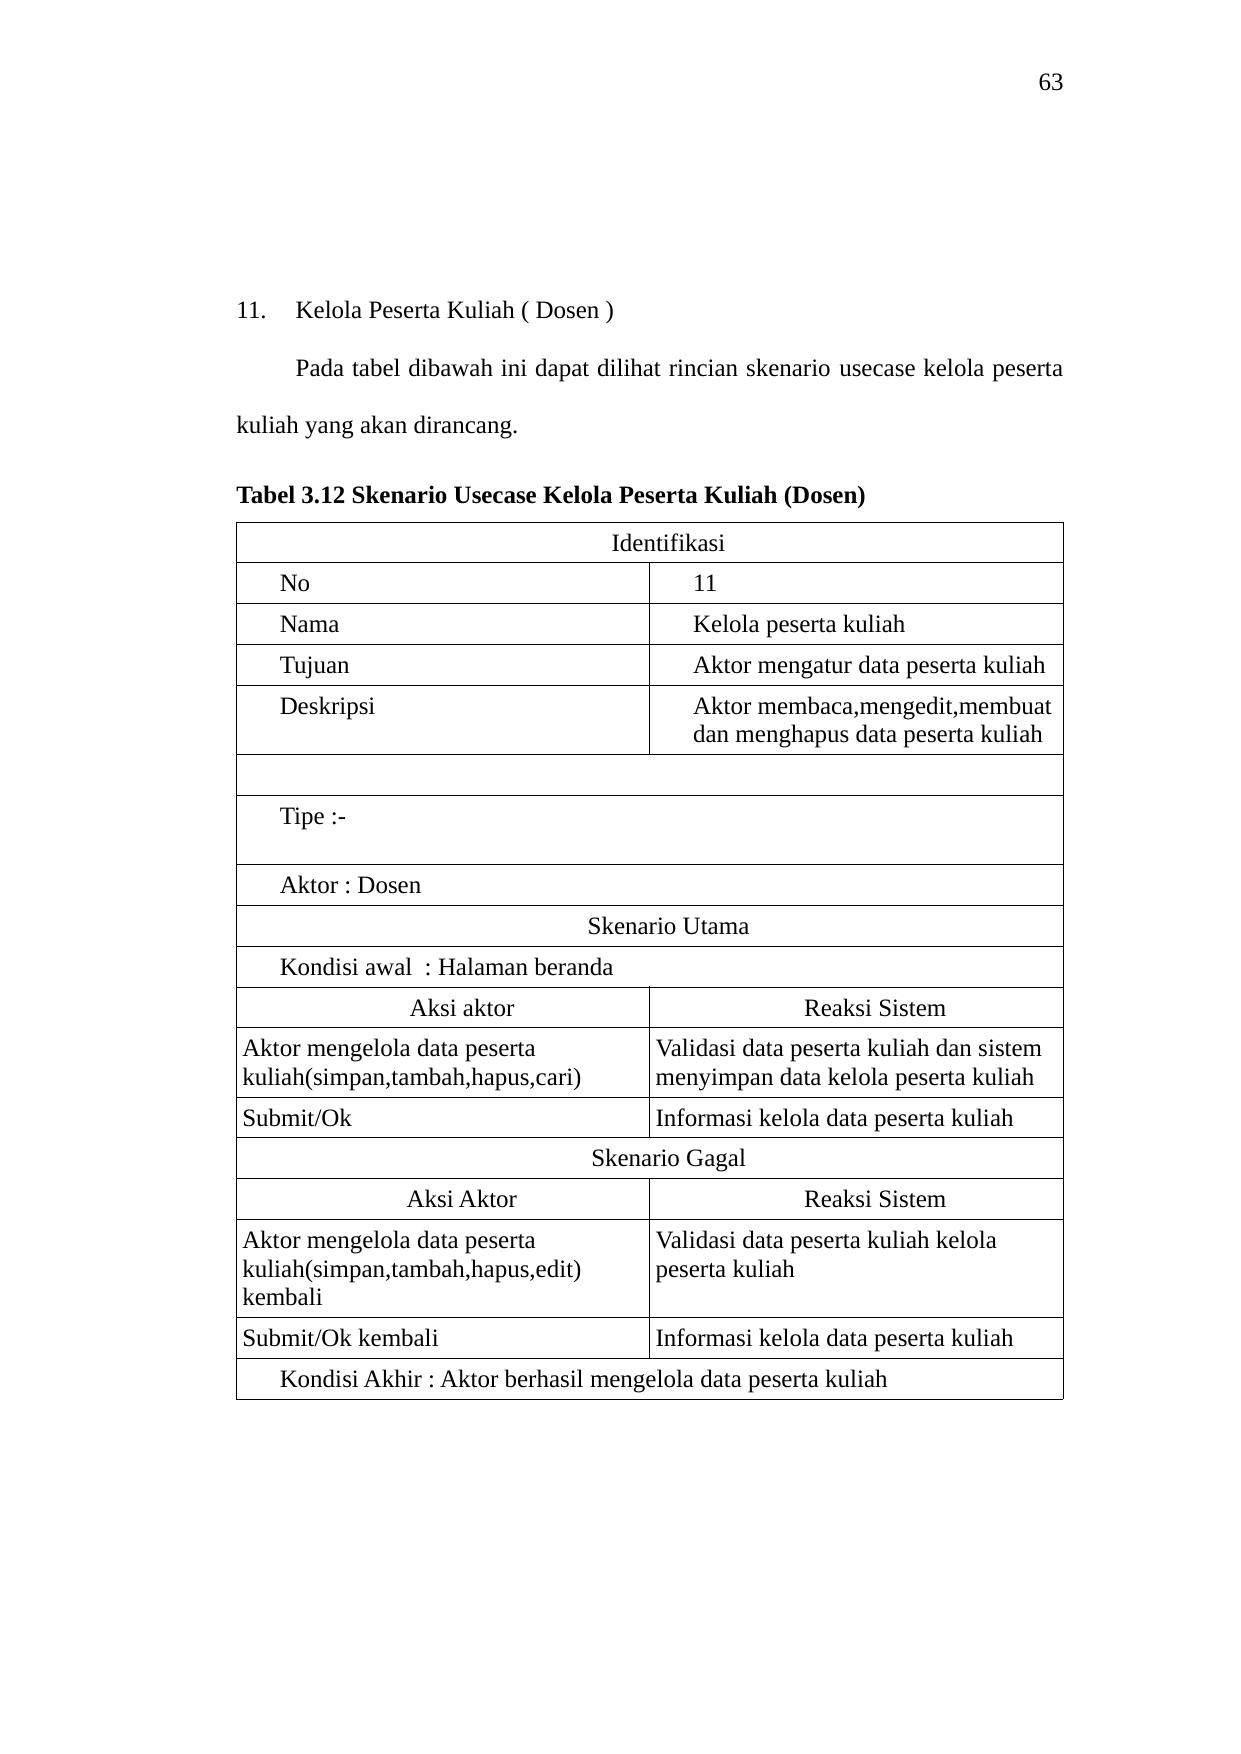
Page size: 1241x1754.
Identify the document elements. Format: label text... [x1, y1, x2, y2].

table_cell Aktor mengelola data peserta kuliah(simpan,tambah,hapus,edit) kembali [237, 1220, 649, 1317]
table_cell Skenario Gagal [237, 1138, 1063, 1178]
table_cell Submit/Ok [237, 1098, 649, 1137]
table_cell Validasi data peserta kuliah dan sistem menyimpan data kelola peserta kuliah [650, 1028, 1063, 1097]
table_cell Tipe :- [237, 796, 1063, 864]
list Kelola Peserta Kuliah ( Dosen ) [236, 295, 1063, 324]
table_cell Validasi data peserta kuliah kelola peserta kuliah [650, 1220, 1063, 1317]
table_cell Reaksi Sistem [650, 1179, 1063, 1219]
table_cell [237, 755, 1063, 795]
table_cell Aktor membaca,mengedit,membuat dan menghapus data peserta kuliah [650, 686, 1063, 754]
table_cell Aksi aktor [237, 988, 649, 1027]
table_cell Kelola peserta kuliah [650, 604, 1063, 644]
table_cell Kondisi awal : Halaman beranda [237, 947, 1063, 986]
text Tabel 3.12 Skenario Usecase Kelola Peserta Kuliah (Dosen) [236, 480, 1063, 509]
table_cell Nama [237, 604, 649, 644]
table_cell Submit/Ok kembali [237, 1318, 649, 1358]
text Pada tabel dibawah ini dapat dilihat rincian skenario usecase kelola peserta kuliah yang akan dirancang. [236, 353, 1063, 439]
table_cell Kondisi Akhir : Aktor berhasil mengelola data peserta kuliah [237, 1359, 1063, 1398]
table_cell No [237, 563, 649, 603]
table_cell Aktor : Dosen [237, 865, 1063, 905]
table_cell Tujuan [237, 645, 649, 684]
table_cell Deskripsi [237, 686, 649, 754]
table_cell Skenario Utama [237, 906, 1063, 946]
table_cell Informasi kelola data peserta kuliah [650, 1318, 1063, 1358]
table_cell Reaksi Sistem [650, 988, 1063, 1027]
table_cell Aktor mengelola data peserta kuliah(simpan,tambah,hapus,cari) [237, 1028, 649, 1097]
table_cell Aktor mengatur data peserta kuliah [650, 645, 1063, 684]
table_cell 11 [650, 563, 1063, 603]
table_cell Aksi Aktor [237, 1179, 649, 1219]
table_header Identifikasi [237, 523, 1063, 562]
table_cell Informasi kelola data peserta kuliah [650, 1098, 1063, 1137]
